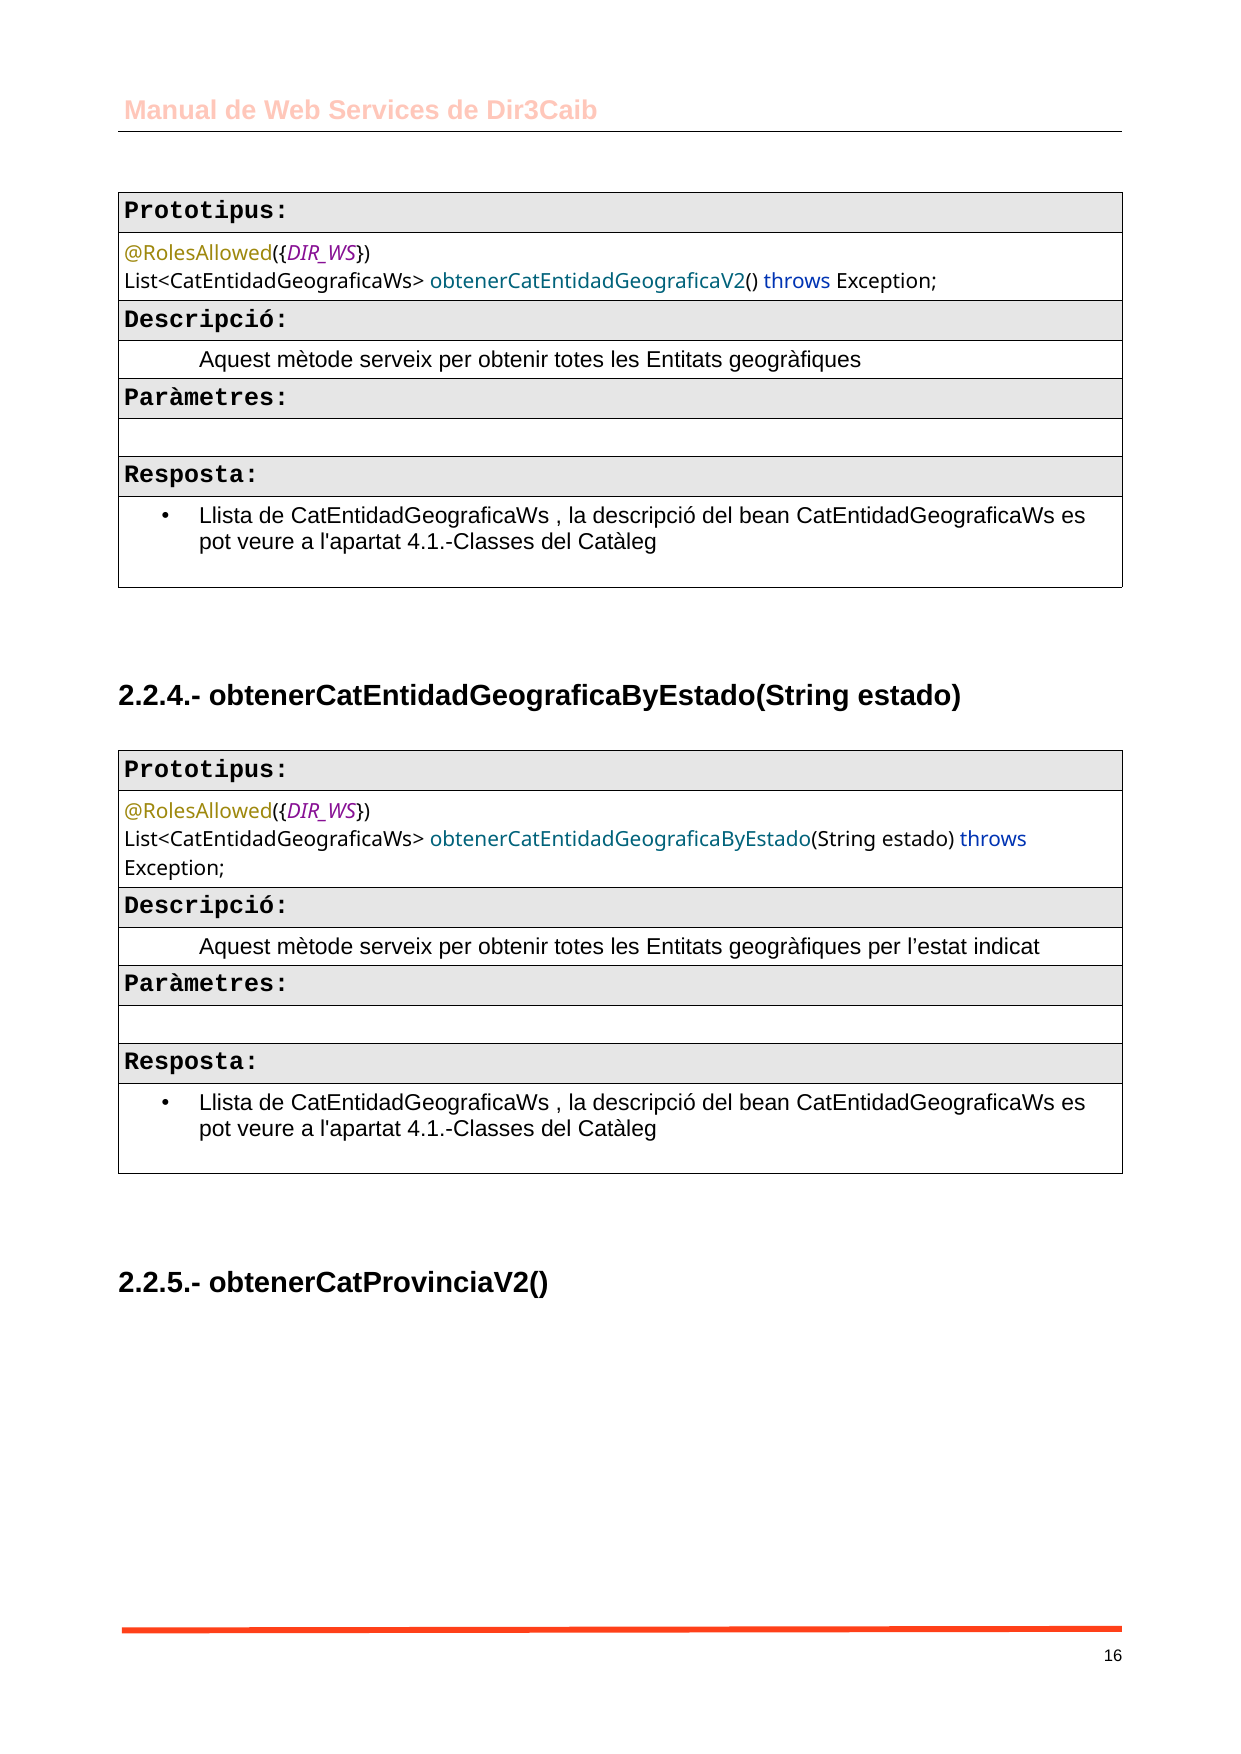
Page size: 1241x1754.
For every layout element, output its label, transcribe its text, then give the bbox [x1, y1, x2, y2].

table_cell Paràmetres: [119, 379, 1122, 418]
table_cell [119, 1006, 1122, 1043]
table_cell Resposta: [119, 1044, 1122, 1083]
subtitle obtenerCatProvinciaV2() [118, 1264, 1122, 1298]
table_cell Descripció: [119, 888, 1122, 927]
table_cell [119, 419, 1122, 456]
table_cell Aquest mètode serveix per obtenir totes les Entitats geogràfiques [119, 341, 1122, 378]
table_cell Resposta: [119, 457, 1122, 496]
table_cell Llista de CatEntidadGeograficaWs , la descripció del bean CatEntidadGeograficaWs es pot veure a l'apartat 4.1.-Classes del Catàleg [119, 497, 1122, 587]
table_header Prototipus: [119, 193, 1122, 232]
table_cell Aquest mètode serveix per obtenir totes les Entitats geogràfiques per l’estat indicat [119, 928, 1122, 965]
subtitle obtenerCatEntidadGeograficaByEstado(String estado) [118, 678, 1122, 711]
table_cell Paràmetres: [119, 966, 1122, 1005]
table_cell @RolesAllowed({DIR_WS}) List<CatEntidadGeograficaWs> obtenerCatEntidadGeograficaV2() throws Exception; [119, 233, 1122, 300]
table_cell Llista de CatEntidadGeograficaWs , la descripció del bean CatEntidadGeograficaWs es pot veure a l'apartat 4.1.-Classes del Catàleg [119, 1084, 1122, 1173]
table_header Prototipus: [119, 751, 1122, 790]
table_cell Descripció: [119, 301, 1122, 340]
table_cell @RolesAllowed({DIR_WS}) List<CatEntidadGeograficaWs> obtenerCatEntidadGeograficaByEstado(String estado) throws Exception; [119, 791, 1122, 887]
